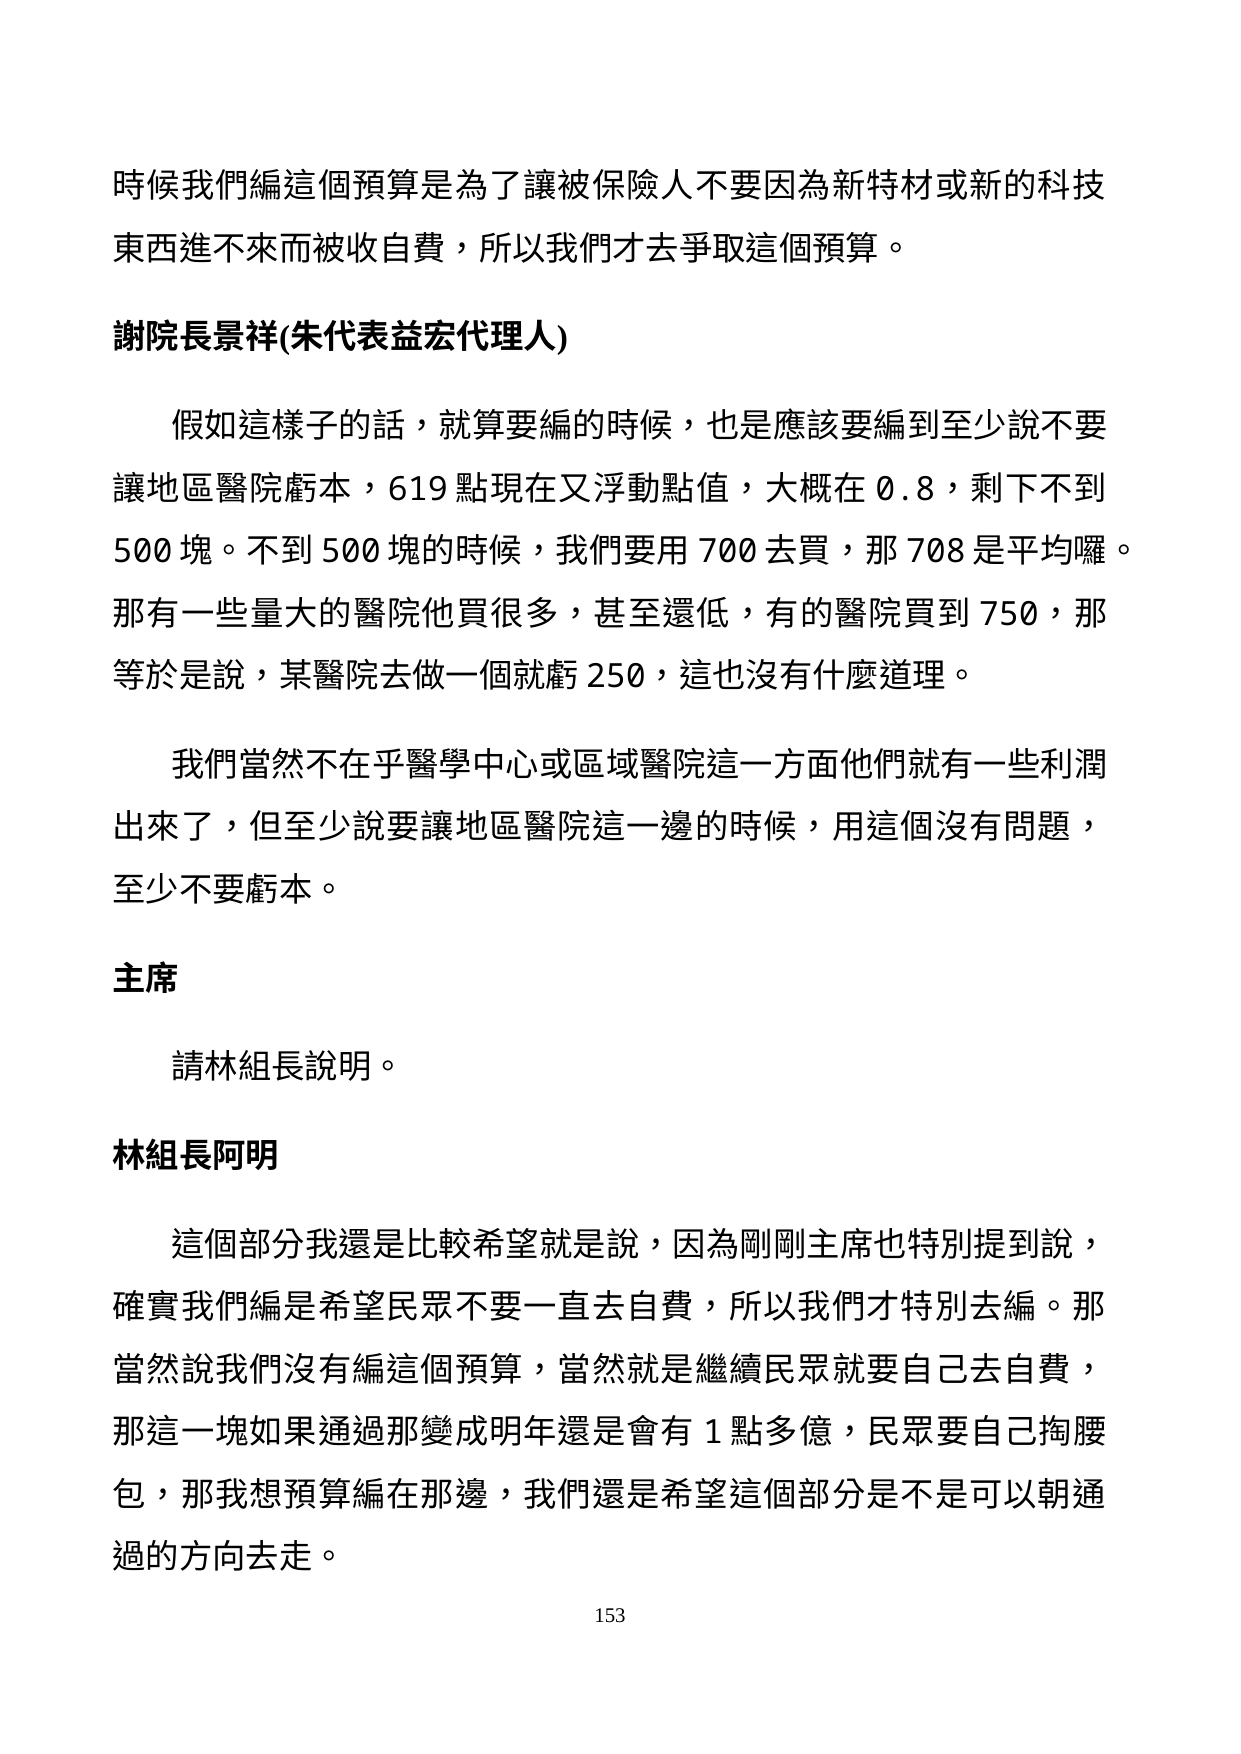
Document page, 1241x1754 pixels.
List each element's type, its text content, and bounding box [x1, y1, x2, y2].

text 主席 [112, 934, 1107, 997]
text 謝院長景祥(朱代表益宏代理人) [112, 293, 1107, 355]
text 我們當然不在乎醫學中心或區域醫院這一方面他們就有一些利潤出來了，但至少說要讓地區醫院這一邊的時候，用這個沒有問題，至少不要虧本。 [112, 720, 1107, 908]
text 這個部分我還是比較希望就是說，因為剛剛主席也特別提到說，確實我們編是希望民眾不要一直去自費，所以我們才特別去編。那當然說我們沒有編這個預算，當然就是繼續民眾就要自己去自費，那這一塊如果通過那變成明年還是會有1點多億，民眾要自己掏腰包，那我想預算編在那邊，我們還是希望這個部分是不是可以朝通過的方向去走。 [112, 1200, 1107, 1575]
text 林組長阿明 [112, 1112, 1107, 1174]
text 時候我們編這個預算是為了讓被保險人不要因為新特材或新的科技東西進不來而被收自費，所以我們才去爭取這個預算。 [112, 142, 1107, 267]
text 假如這樣子的話，就算要編的時候，也是應該要編到至少說不要讓地區醫院虧本，619點現在又浮動點值，大概在0.8，剩下不到500塊。不到500塊的時候，我們要用700去買，那708是平均囉。那有一些量大的醫院他買很多，甚至還低，有的醫院買到750，那等於是說，某醫院去做一個就虧250，這也沒有什麼道理。 [112, 382, 1107, 694]
text 請林組長說明。 [112, 1023, 1107, 1085]
